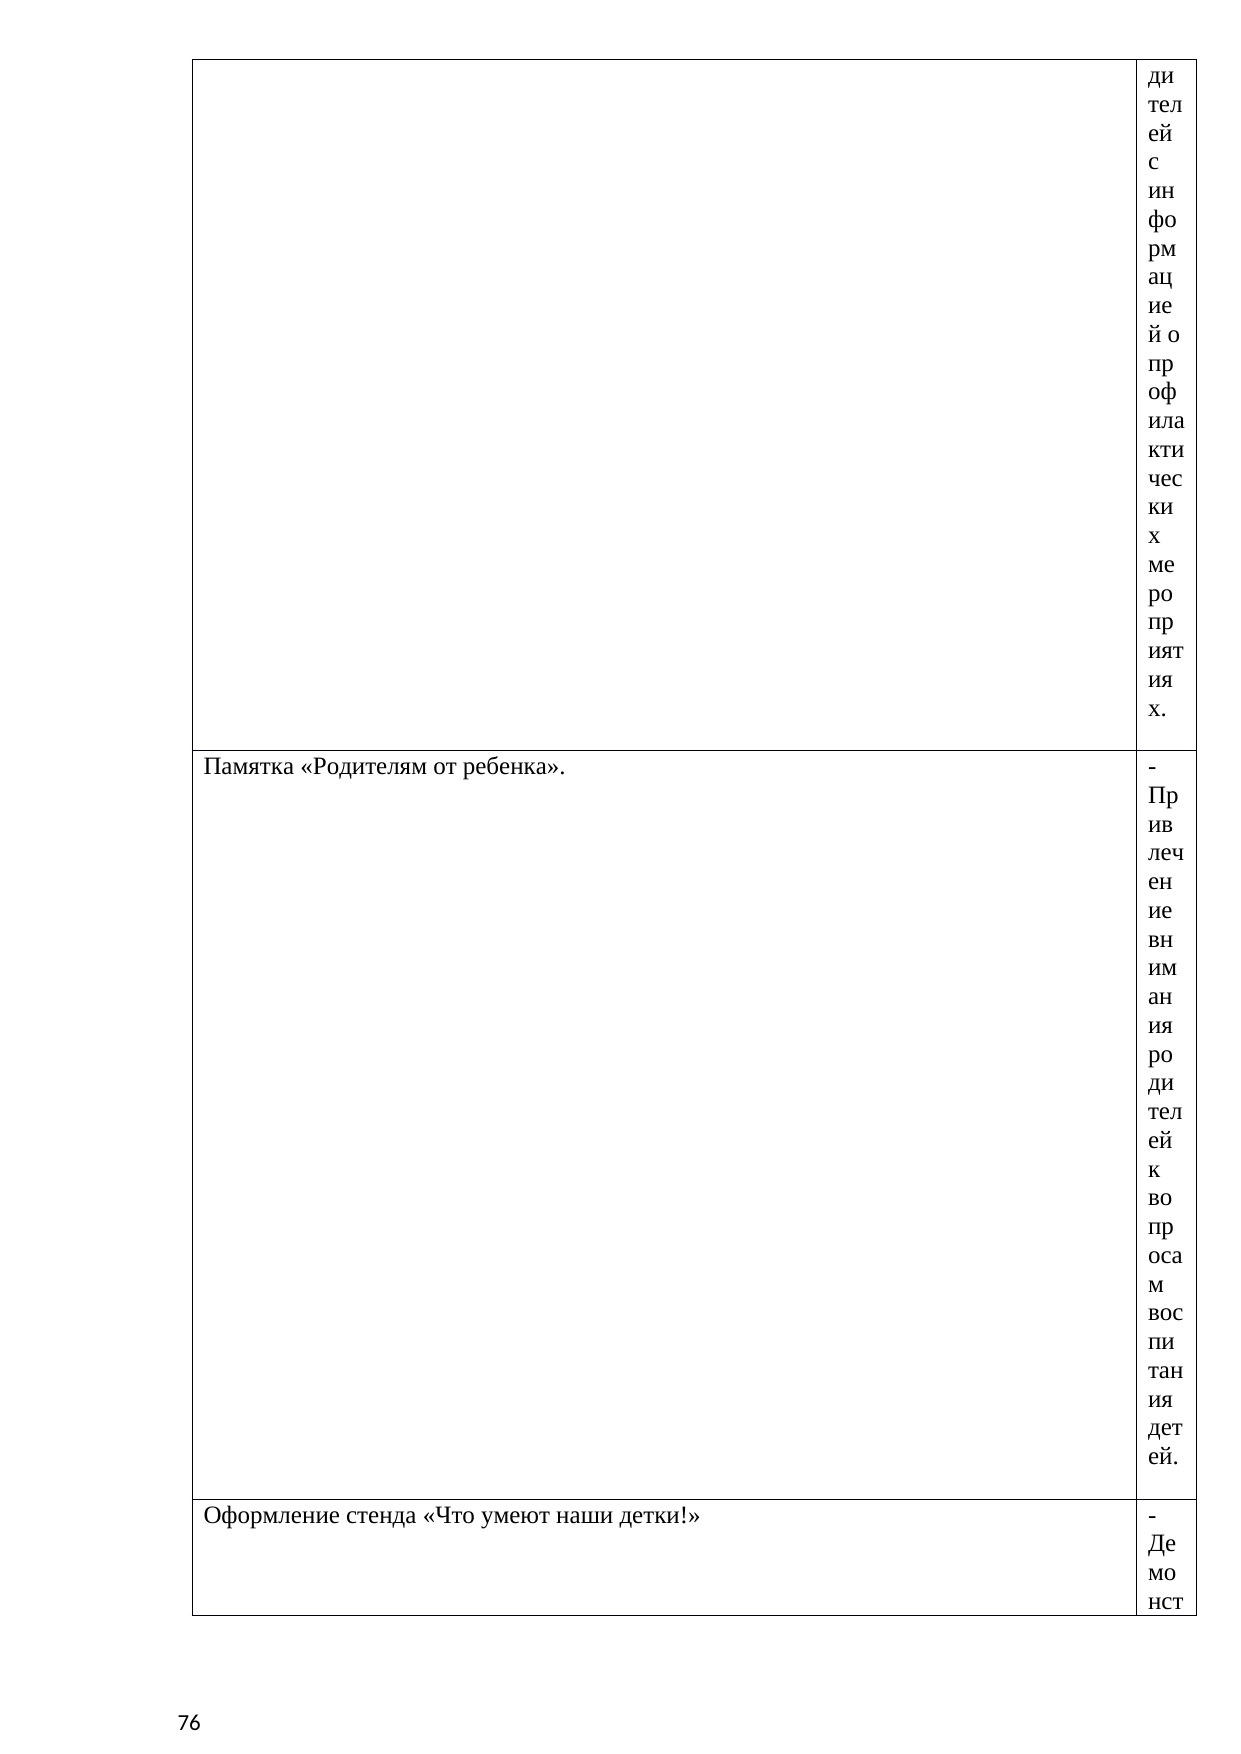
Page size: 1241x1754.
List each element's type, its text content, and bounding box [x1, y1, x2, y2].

table_cell Памятка «Родителям от ребенка». [193, 751, 1136, 1499]
table_cell [193, 60, 1136, 750]
table_cell Оформление стенда «Что умеют наши детки!» [193, 1500, 1136, 1615]
table_cell -Привлечение внимания родителей к вопросам воспитания детей. [1137, 751, 1196, 1499]
table_cell -Демонст [1137, 1500, 1196, 1615]
table_cell дителей с информацией о профилактических мероприятиях. [1137, 60, 1196, 750]
